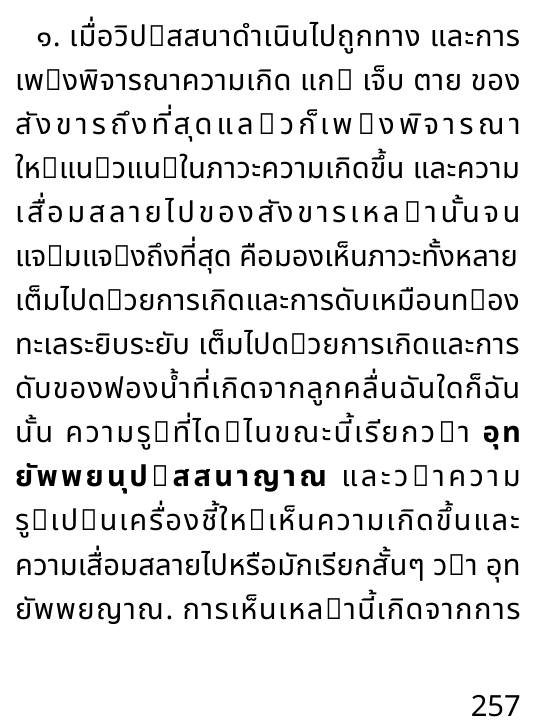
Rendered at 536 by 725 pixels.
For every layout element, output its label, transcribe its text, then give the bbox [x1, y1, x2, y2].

text ๑. เมื่อวิปสสนาดําเนินไปถูกทาง และการเพงพิจารณาความเกิด แก เจ็บ ตาย ของสังขารถึงที่สุดแลวก็เพงพิจารณาใหแนวแนในภาวะความเกิดขึ้น และความเสื่อมสลายไปของสังขารเหลานั้นจนแจมแจงถึงที่สุด คือมองเห็นภาวะทั้งหลาย เต็มไปดวยการเกิดและการดับเหมือนทองทะเลระยิบระยับ เต็มไปดวยการเกิดและการดับของฟองน้ำที่เกิดจากลูกคลื่นฉันใดก็ฉันนั้น ความรูที่ไดไนขณะนี้เรียกวา อุทยัพพยนุปสสนาญาณ และวาความรูเปนเครื่องชี้ใหเห็นความเกิดขึ้นและความเสื่อมสลายไปหรือมักเรียกสั้นๆ วา อุทยัพพยญาณ. การเห็นเหลานี้เกิดจากการ [15, 15, 521, 632]
